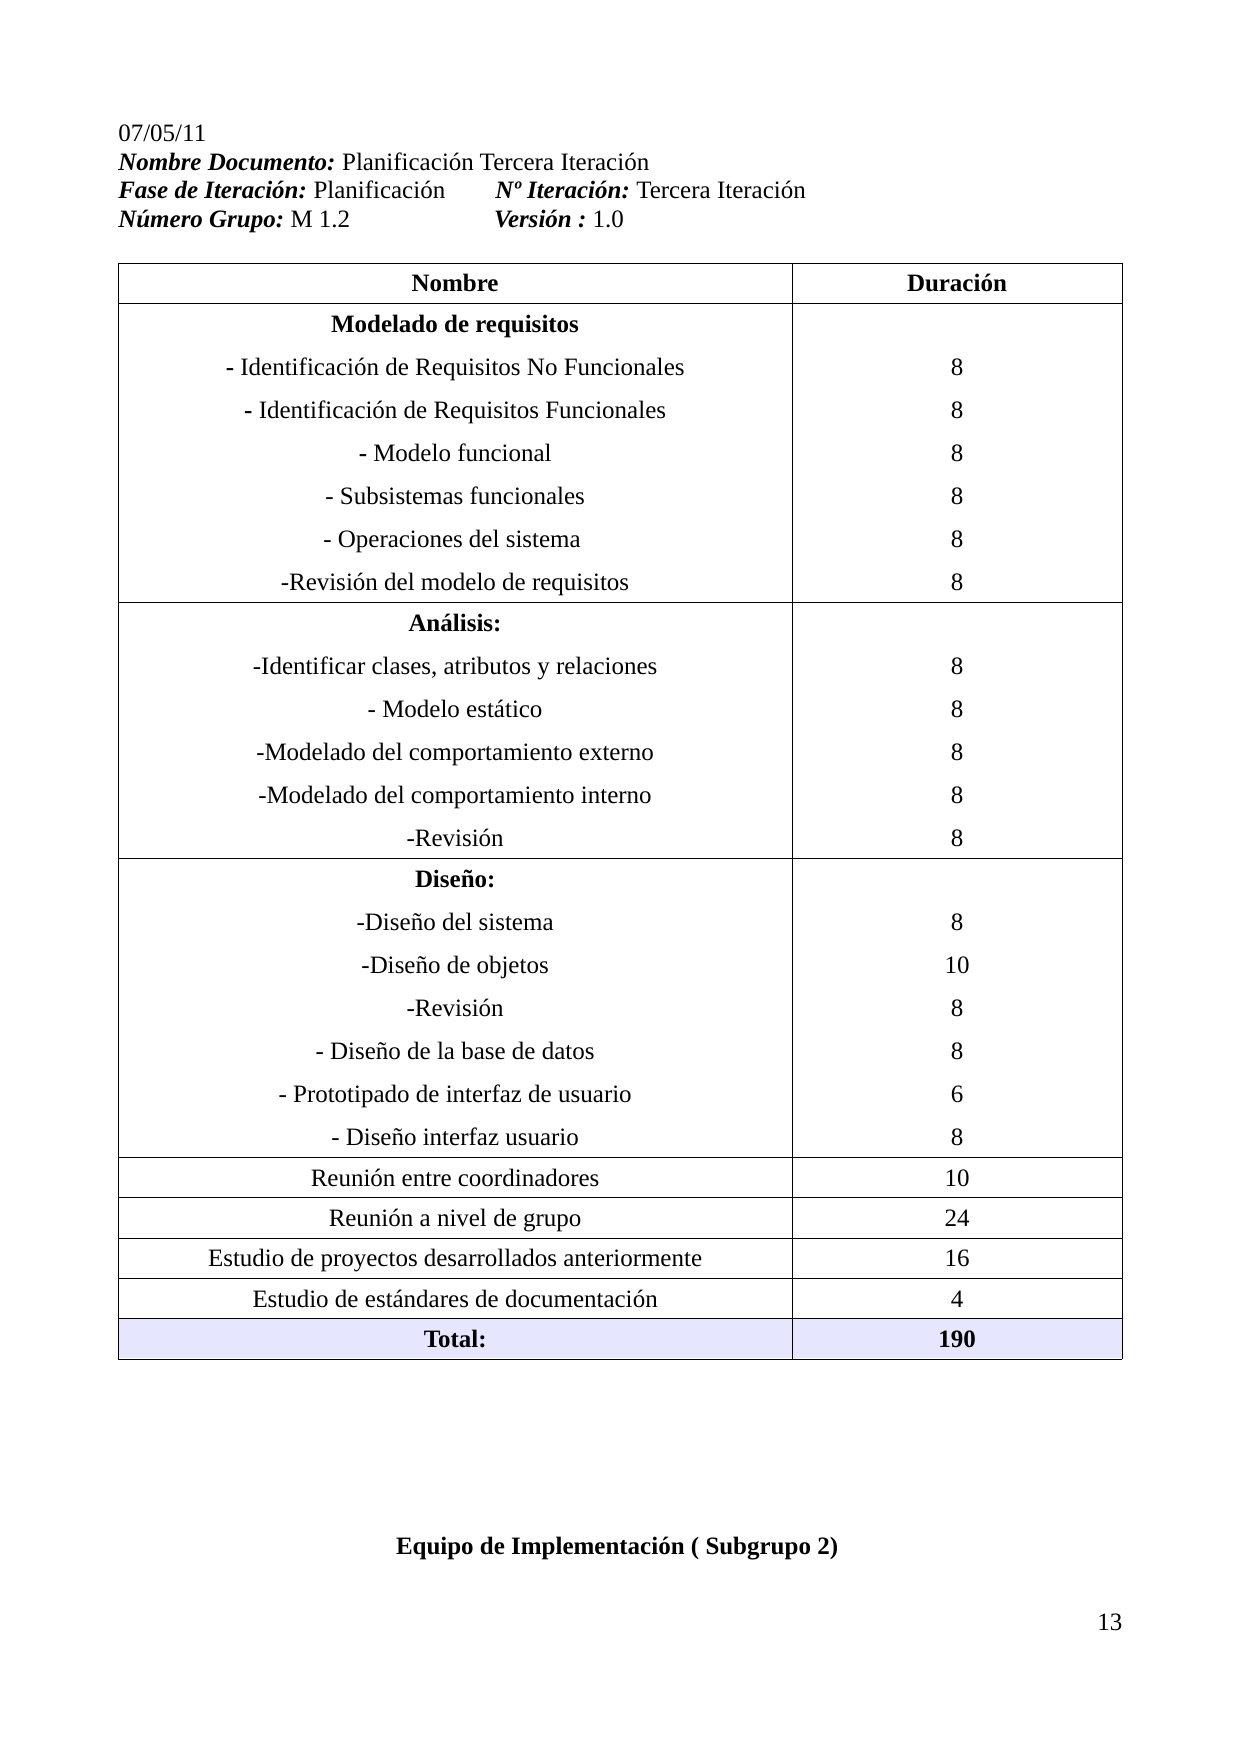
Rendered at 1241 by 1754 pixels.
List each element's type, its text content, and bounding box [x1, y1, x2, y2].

table_cell 190 [793, 1319, 1122, 1358]
table_cell 4 [793, 1279, 1122, 1318]
table_cell 10 [793, 1158, 1122, 1197]
table_header Duración [793, 264, 1122, 303]
table_cell Diseño: -Diseño del sistema -Diseño de objetos -Revisión - Diseño de la base de datos - Prototipado de interfaz de usuario - Diseño interfaz usuario [119, 859, 792, 1157]
table_cell 8 10 8 8 6 8 [793, 859, 1122, 1157]
table_cell 16 [793, 1239, 1122, 1278]
table_cell Análisis: -Identificar clases, atributos y relaciones - Modelo estático -Modelado del comportamiento externo -Modelado del comportamiento interno -Revisión [119, 603, 792, 858]
table_cell 8 8 8 8 8 8 [793, 304, 1122, 602]
table_cell 8 8 8 8 8 [793, 603, 1122, 858]
text Equipo de Implementación ( Subgrupo 2) [118, 1531, 1122, 1560]
table_header Nombre [119, 264, 792, 303]
table_cell Reunión entre coordinadores [119, 1158, 792, 1197]
table_cell Total: [119, 1319, 792, 1358]
table_cell Modelado de requisitos - Identificación de Requisitos No Funcionales - Identificación de Requisitos Funcionales - Modelo funcional - Subsistemas funcionales - Operaciones del sistema -Revisión del modelo de requisitos [119, 304, 792, 602]
table_cell Reunión a nivel de grupo [119, 1198, 792, 1238]
table_cell Estudio de proyectos desarrollados anteriormente [119, 1239, 792, 1278]
table_cell Estudio de estándares de documentación [119, 1279, 792, 1318]
table_cell 24 [793, 1198, 1122, 1238]
